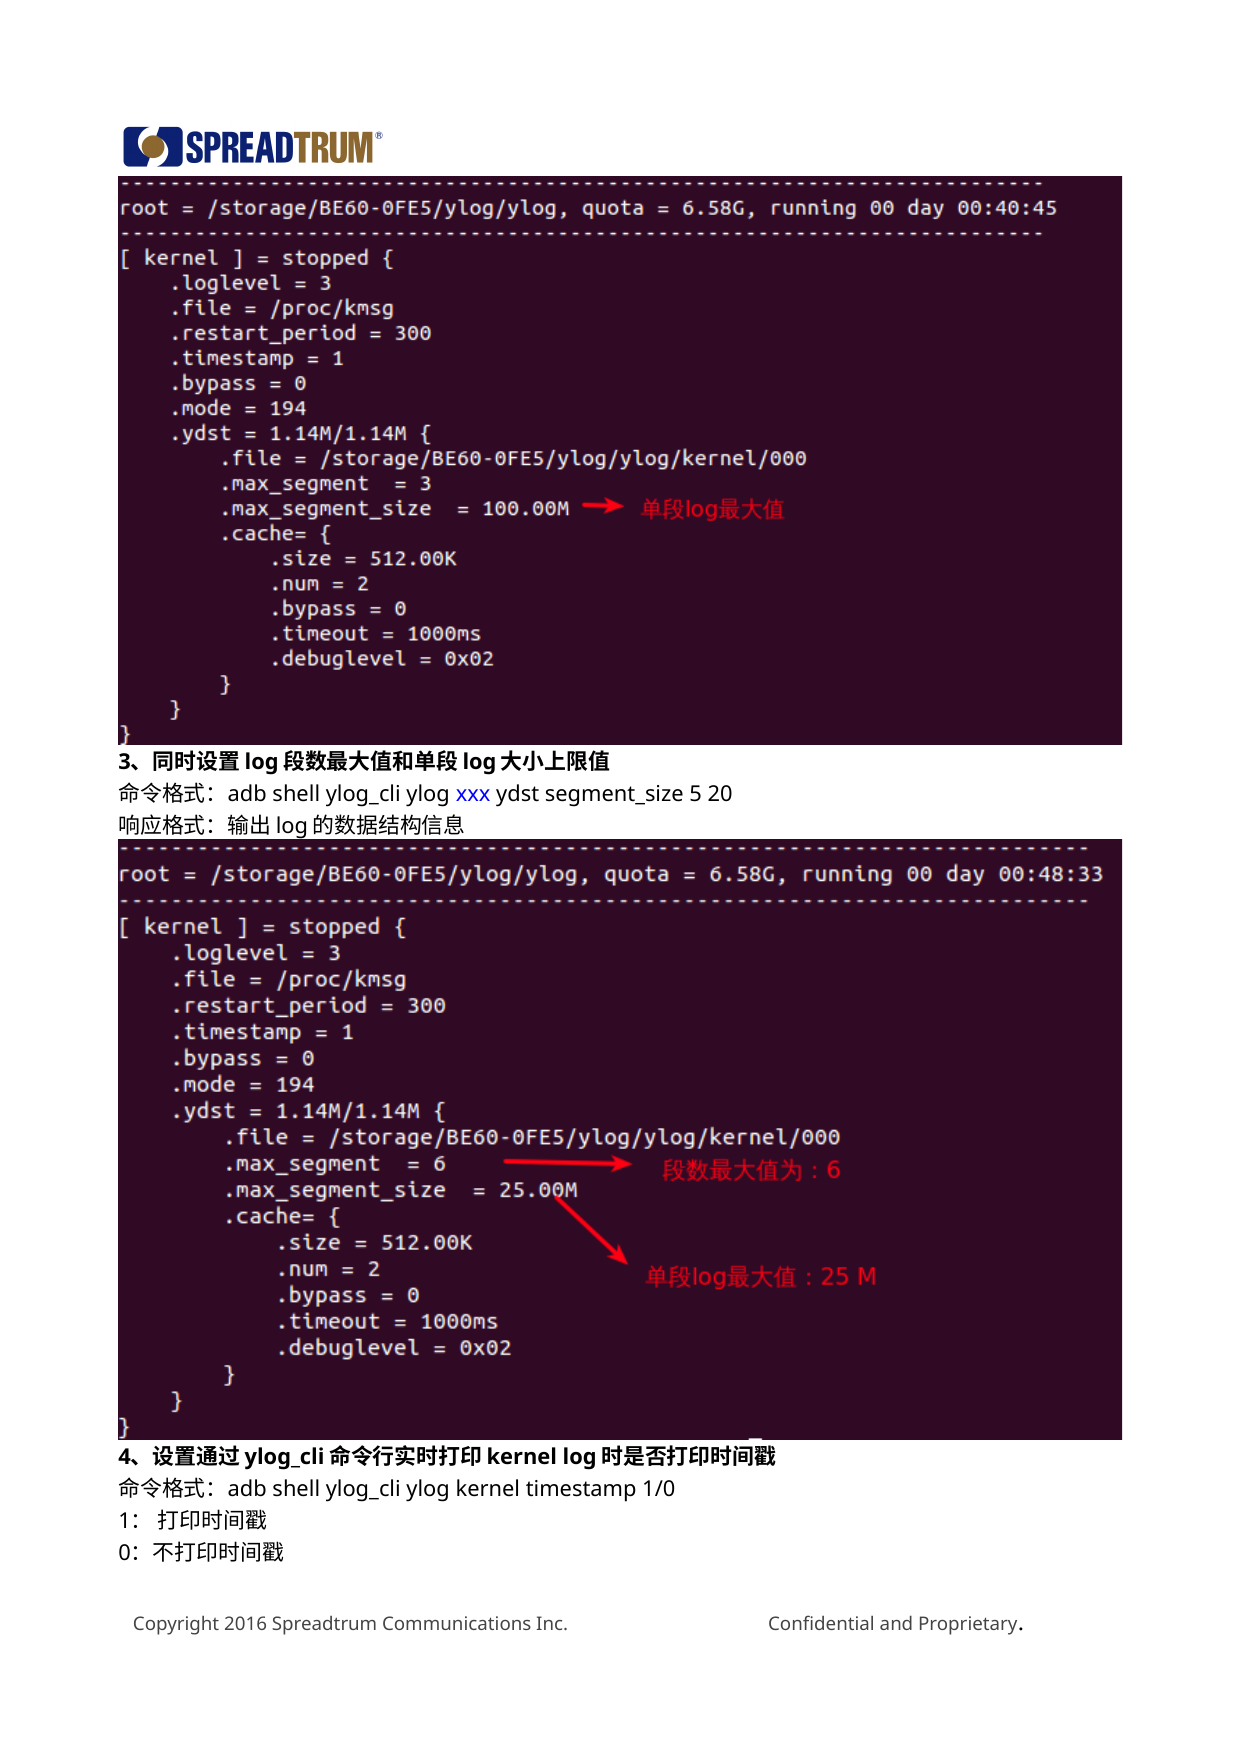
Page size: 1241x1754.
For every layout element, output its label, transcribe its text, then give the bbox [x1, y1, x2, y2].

text 3、同时设置log段数最大值和单段log大小上限值 [118, 745, 1122, 776]
text 响应格式：输出log的数据结构信息 [118, 808, 1122, 839]
picture [118, 839, 1123, 1440]
text 4、设置通过ylog_cli命令行实时打印kernel log时是否打印时间戳 [118, 1440, 1122, 1471]
text 命令格式：adb shell ylog_cli ylog xxx ydst segment_size 5 20 [118, 776, 1122, 808]
text 命令格式：adb shell ylog_cli ylog kernel timestamp 1/0 [118, 1471, 1122, 1503]
picture [120, 123, 386, 168]
picture [118, 176, 1123, 745]
text 1： 打印时间戳 [118, 1503, 1122, 1534]
text 0：不打印时间戳 [118, 1534, 1122, 1566]
